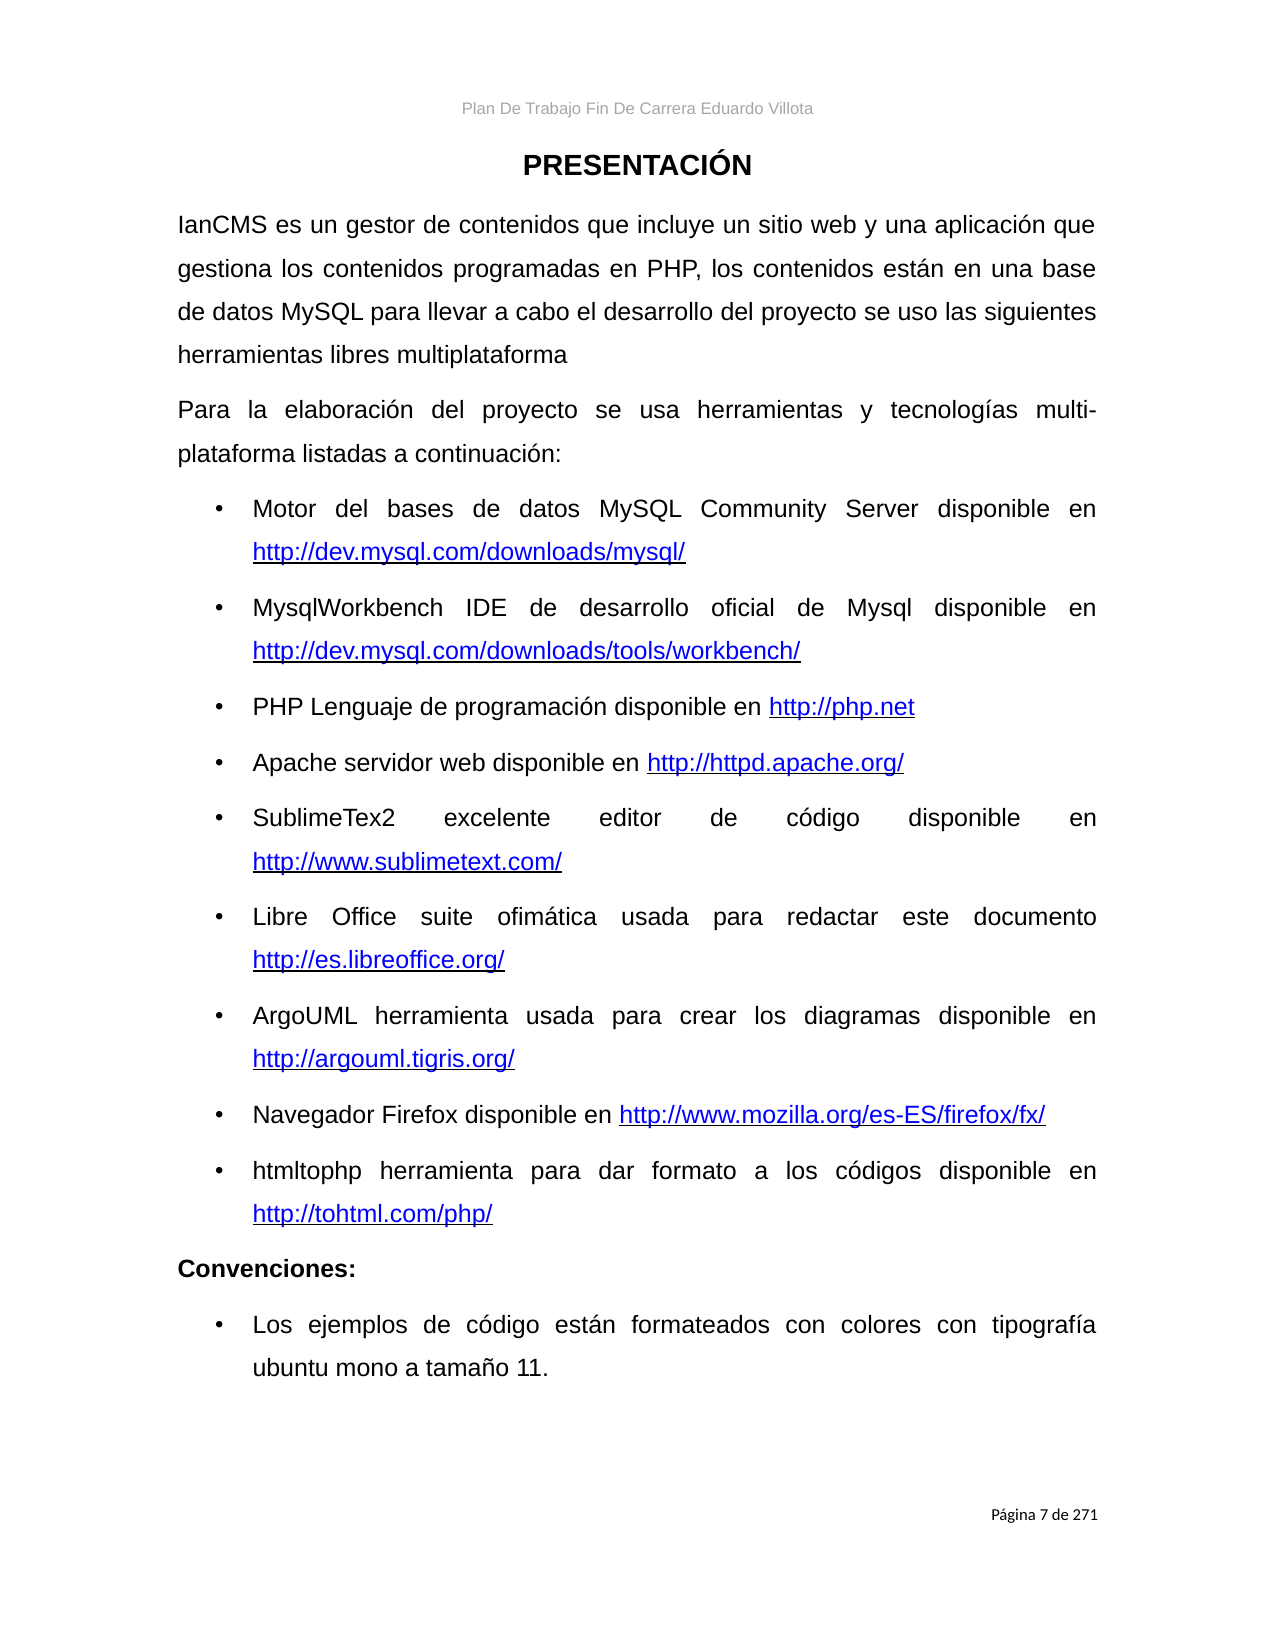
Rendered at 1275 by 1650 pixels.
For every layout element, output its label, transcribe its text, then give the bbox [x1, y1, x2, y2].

list Navegador Firefox disponible en http://www.mozilla.org/es-ES/firefox/fx/ [215, 1100, 1098, 1129]
text IanCMS es un gestor de contenidos que incluye un sitio web y una aplicación que gestiona los contenidos programadas en PHP, los contenidos están en una base de datos MySQL para llevar a cabo el desarrollo del proyecto se uso las siguientes herramientas libres multiplataforma [177, 210, 1098, 368]
list Apache servidor web disponible en http://httpd.apache.org/ [215, 748, 1098, 776]
list Libre Office suite ofimática usada para redactar este documento http://es.libreoffice.org/ [215, 902, 1098, 974]
list Motor del bases de datos MySQL Community Server disponible en http://dev.mysql.com/downloads/mysql/ [215, 494, 1098, 566]
list htmltophp herramienta para dar formato a los códigos disponible en http://tohtml.com/php/ [215, 1156, 1098, 1228]
text Convenciones: [177, 1254, 1098, 1283]
list SublimeTex2 excelente editor de código disponible en http://www.sublimetext.com/ [215, 803, 1098, 875]
list ArgoUML herramienta usada para crear los diagramas disponible en http://argouml.tigris.org/ [215, 1001, 1098, 1073]
text PRESENTACIÓN [177, 148, 1098, 181]
list MysqlWorkbench IDE de desarrollo oficial de Mysql disponible en http://dev.mysql.com/downloads/tools/workbench/ [215, 593, 1098, 665]
list Los ejemplos de código están formateados con colores con tipografía ubuntu mono a tamaño 11. [215, 1310, 1098, 1382]
list PHP Lenguaje de programación disponible en http://php.net [215, 692, 1098, 721]
text Para la elaboración del proyecto se usa herramientas y tecnologías multi-plataforma listadas a continuación: [177, 395, 1098, 467]
